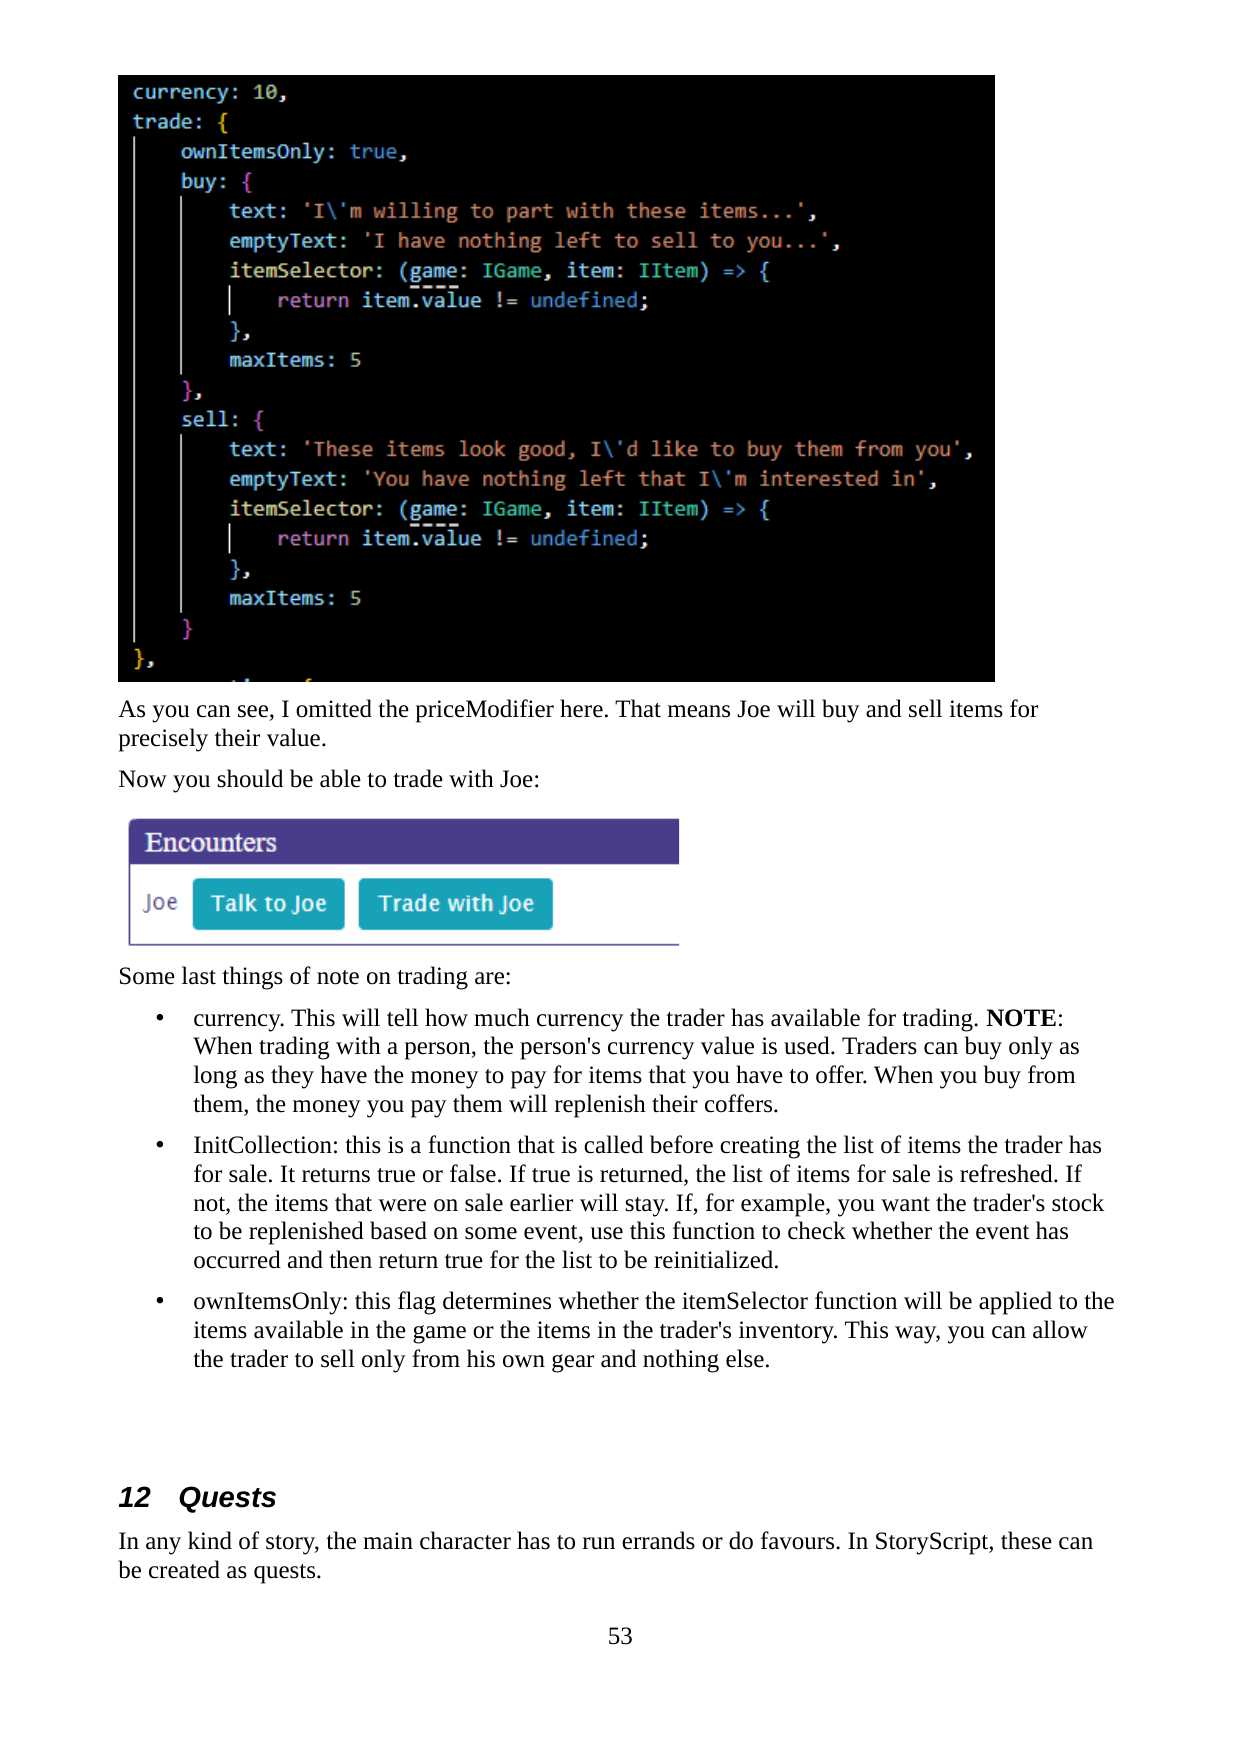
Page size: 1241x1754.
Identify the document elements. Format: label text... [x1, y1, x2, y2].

list InitCollection: this is a function that is called before creating the list of items the trader has for sale. It returns true or false. If true is returned, the list of items for sale is refreshed. If not, the items that were on sale earlier will stay. If, for example, you want the trader's stock to be replenished based on some event, use this function to check whether the event has occurred and then return true for the list to be reinitialized. [156, 1130, 1122, 1274]
list ownItemsOnly: this flag determines whether the itemSelector function will be applied to the items available in the game or the items in the trader's inventory. This way, you can allow the trader to sell only from his own gear and nothing else. [156, 1286, 1122, 1373]
text Now you should be able to trade with Joe: [118, 764, 1122, 793]
subtitle Quests [118, 1480, 1122, 1514]
list currency. This will tell how much currency the trader has available for trading. NOTE: When trading with a person, the person's currency value is used. Traders can buy only as long as they have the money to pay for items that you have to offer. When you buy from them, the money you pay them will replenish their coffers. [156, 1003, 1122, 1118]
text In any kind of story, the main character has to run errands or do favours. In StoryScript, these can be created as quests. [118, 1526, 1122, 1584]
text Some last things of note on trading are: [118, 961, 1122, 990]
text As you can see, I omitted the priceModifier here. That means Joe will buy and sell items for precisely their value. [118, 694, 1122, 751]
